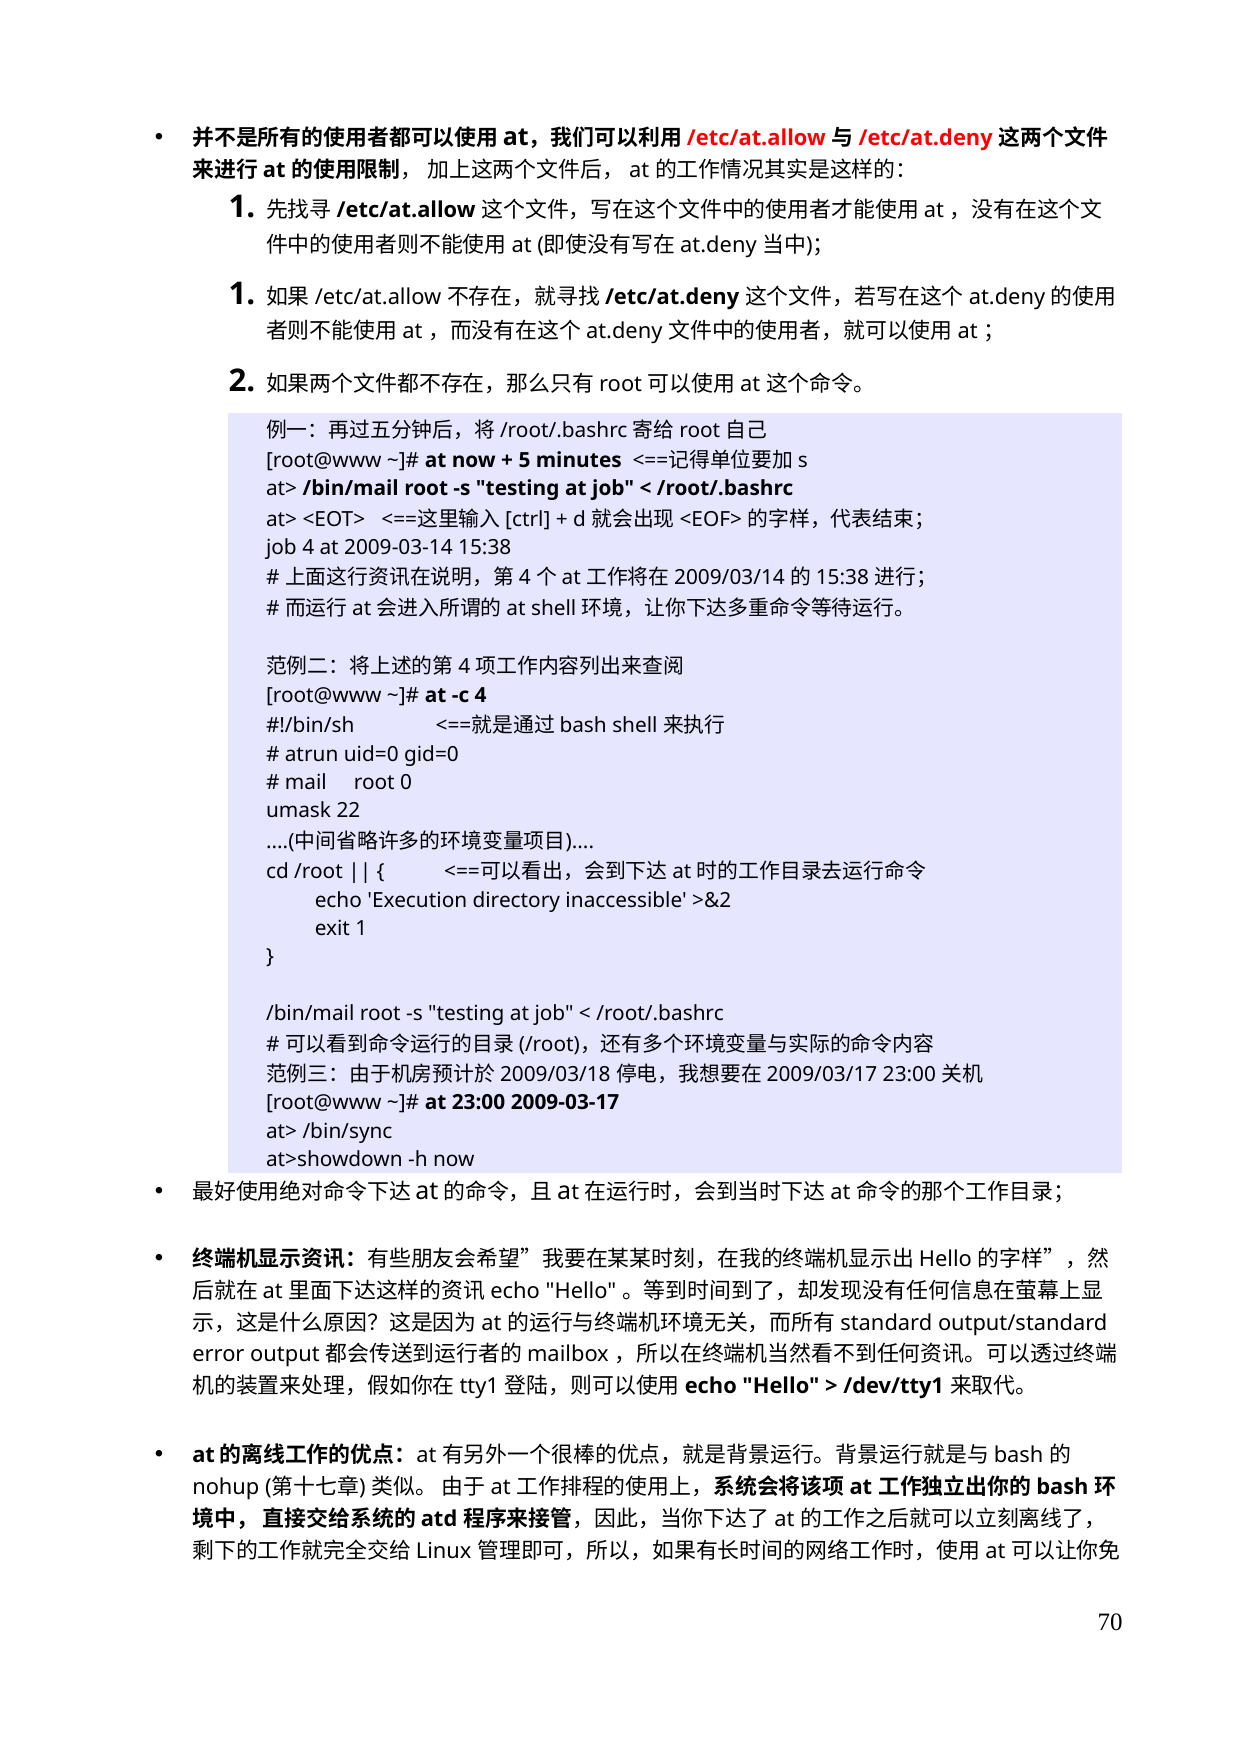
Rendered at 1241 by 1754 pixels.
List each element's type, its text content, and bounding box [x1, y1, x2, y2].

list 如果两个文件都不存在，那么只有 root 可以使用 at 这个命令。 [228, 358, 1122, 400]
list # 可以看到命令运行的目录 (/root)，还有多个环境变量与实际的命令内容 [228, 1027, 1122, 1057]
list 终端机显示资讯：有些朋友会希望”我要在某某时刻，在我的终端机显示出 Hello 的字样”，然后就在 at 里面下达这样的资讯 echo "Hello" 。等到时间到了，却发现没有任何信息在萤幕上显示，这是什么原因？这是因为 at 的运行与终端机环境无关，而所有 standard output/standard error output 都会传送到运行者的 mailbox ，所以在终端机当然看不到任何资讯。可以透过终端机的装置来处理，假如你在 tty1 登陆，则可以使用 echo "Hello" > /dev/tty1 来取代。 [154, 1241, 1122, 1400]
list at> /bin/mail root -s "testing at job" < /root/.bashrc [228, 473, 1122, 502]
list 范例三：由于机房预计於 2009/03/18 停电，我想要在 2009/03/17 23:00 关机 [228, 1057, 1122, 1087]
list echo 'Execution directory inaccessible' >&2 [228, 885, 1122, 913]
list # 而运行 at 会进入所谓的 at shell 环境，让你下达多重命令等待运行。 [228, 591, 1122, 621]
list [root@www ~]# at now + 5 minutes <==记得单位要加 s [228, 443, 1122, 473]
list at> /bin/sync [228, 1116, 1122, 1144]
list at> <EOT> <==这里输入 [ctrl] + d 就会出现 <EOF> 的字样，代表结束； [228, 502, 1122, 532]
list exit 1 [228, 913, 1122, 942]
list cd /root || { <==可以看出，会到下达 at 时的工作目录去运行命令 [228, 854, 1122, 885]
list 范例二：将上述的第 4 项工作内容列出来查阅 [228, 650, 1122, 680]
list 先找寻 /etc/at.allow 这个文件，写在这个文件中的使用者才能使用 at ，没有在这个文件中的使用者则不能使用 at (即使没有写在 at.deny 当中)； [228, 184, 1122, 258]
list 并不是所有的使用者都可以使用at，我们可以利用 /etc/at.allow 与 /etc/at.deny 这两个文件来进行 at 的使用限制， 加上这两个文件后， at 的工作情况其实是这样的： [154, 118, 1122, 184]
list # 上面这行资讯在说明，第 4 个 at 工作将在 2009/03/14 的 15:38 进行； [228, 561, 1122, 591]
list #!/bin/sh <==就是通过 bash shell 来执行 [228, 708, 1122, 739]
list [root@www ~]# at -c 4 [228, 680, 1122, 708]
list 例一：再过五分钟后，将 /root/.bashrc 寄给 root 自己 [228, 413, 1122, 443]
list 最好使用绝对命令下达at的命令，且at 在运行时，会到当时下达 at 命令的那个工作目录； [154, 1173, 1122, 1207]
list job 4 at 2009-03-14 15:38 [228, 532, 1122, 561]
list at的离线工作的优点：at 有另外一个很棒的优点，就是背景运行。背景运行就是与 bash 的 nohup (第十七章) 类似。 由于 at 工作排程的使用上，系统会将该项 at 工作独立出你的 bash 环境中， 直接交给系统的 atd 程序来接管，因此，当你下达了 at 的工作之后就可以立刻离线了， 剩下的工作就完全交给 Linux 管理即可，所以，如果有长时间的网络工作时，使用 at 可以让你免 [154, 1437, 1122, 1564]
list at>showdown -h now [228, 1144, 1122, 1173]
list # mail root 0 [228, 767, 1122, 796]
list /bin/mail root -s "testing at job" < /root/.bashrc [228, 998, 1122, 1027]
list umask 22 [228, 796, 1122, 824]
list # atrun uid=0 gid=0 [228, 739, 1122, 767]
list } [228, 942, 1122, 970]
list ....(中间省略许多的环境变量项目).... [228, 824, 1122, 854]
list 如果 /etc/at.allow 不存在，就寻找 /etc/at.deny 这个文件，若写在这个 at.deny 的使用者则不能使用 at ，而没有在这个 at.deny 文件中的使用者，就可以使用 at ； [228, 271, 1122, 345]
list [root@www ~]# at 23:00 2009-03-17 [228, 1087, 1122, 1116]
